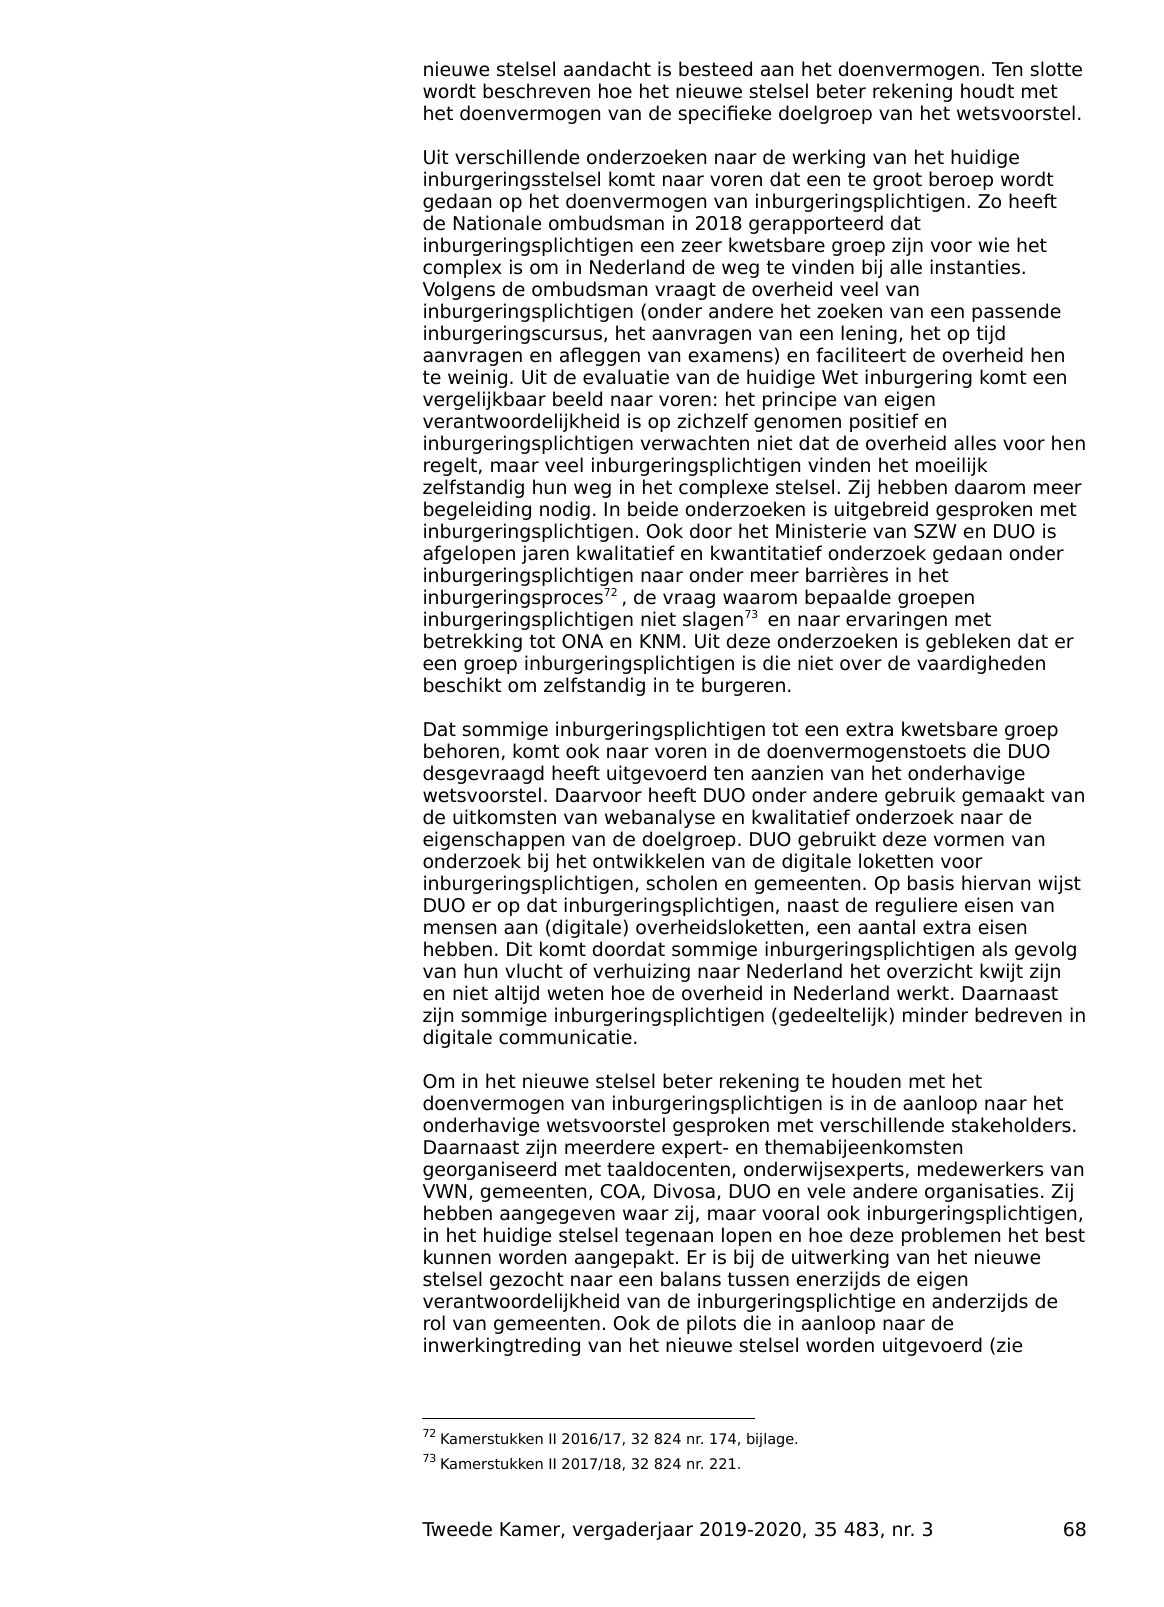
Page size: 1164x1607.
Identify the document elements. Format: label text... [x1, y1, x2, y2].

text Dat sommige inburgeringsplichtigen tot een extra kwetsbare groep behoren, komt ook naar voren in de doenvermogenstoets die DUO desgevraagd heeft uitgevoerd ten aanzien van het onderhavige wetsvoorstel. Daarvoor heeft DUO onder andere gebruik gemaakt van de uitkomsten van webanalyse en kwalitatief onderzoek naar de eigenschappen van de doelgroep. DUO gebruikt deze vormen van onderzoek bij het ontwikkelen van de digitale loketten voor inburgeringsplichtigen, scholen en gemeenten. Op basis hiervan wijst DUO er op dat inburgeringsplichtigen, naast de reguliere eisen van mensen aan (digitale) overheidsloketten, een aantal extra eisen hebben. Dit komt doordat sommige inburgeringsplichtigen als gevolg van hun vlucht of verhuizing naar Nederland het overzicht kwijt zijn en niet altijd weten hoe de overheid in Nederland werkt. Daarnaast zijn sommige inburgeringsplichtigen (gedeeltelijk) minder bedreven in digitale communicatie. [422, 719, 1087, 1048]
text nieuwe stelsel aandacht is besteed aan het doenvermogen. Ten slotte wordt beschreven hoe het nieuwe stelsel beter rekening houdt met het doenvermogen van de specifieke doelgroep van het wetsvoorstel. [422, 59, 1087, 125]
text Uit verschillende onderzoeken naar de werking van het huidige inburgeringsstelsel komt naar voren dat een te groot beroep wordt gedaan op het doenvermogen van inburgeringsplichtigen. Zo heeft de Nationale ombudsman in 2018 gerapporteerd dat inburgeringsplichtigen een zeer kwetsbare groep zijn voor wie het complex is om in Nederland de weg te vinden bij alle instanties. Volgens de ombudsman vraagt de overheid veel van inburgeringsplichtigen (onder andere het zoeken van een passende inburgeringscursus, het aanvragen van een lening, het op tijd aanvragen en afleggen van examens) en faciliteert de overheid hen te weinig. Uit de evaluatie van de huidige Wet inburgering komt een vergelijkbaar beeld naar voren: het principe van eigen verantwoordelijkheid is op zichzelf genomen positief en inburgeringsplichtigen verwachten niet dat de overheid alles voor hen regelt, maar veel inburgeringsplichtigen vinden het moeilijk zelfstandig hun weg in het complexe stelsel. Zij hebben daarom meer begeleiding nodig. In beide onderzoeken is uitgebreid gesproken met inburgeringsplichtigen. Ook door het Ministerie van SZW en DUO is afgelopen jaren kwalitatief en kwantitatief onderzoek gedaan onder inburgeringsplichtigen naar onder meer barrières in het inburgeringsproces, de vraag waarom bepaalde groepen inburgeringsplichtigen niet slagen en naar ervaringen met betrekking tot ONA en KNM. Uit deze onderzoeken is gebleken dat er een groep inburgeringsplichtigen is die niet over de vaardigheden beschikt om zelfstandig in te burgeren. [422, 147, 1087, 697]
text Kamerstukken II 2016/17, 32 824 nr. 174, bijlage. [422, 1427, 1087, 1449]
text Om in het nieuwe stelsel beter rekening te houden met het doenvermogen van inburgeringsplichtigen is in de aanloop naar het onderhavige wetsvoorstel gesproken met verschillende stakeholders. Daarnaast zijn meerdere expert- en themabijeenkomsten georganiseerd met taaldocenten, onderwijsexperts, medewerkers van VWN, gemeenten, COA, Divosa, DUO en vele andere organisaties. Zij hebben aangegeven waar zij, maar vooral ook inburgeringsplichtigen, in het huidige stelsel tegenaan lopen en hoe deze problemen het best kunnen worden aangepakt. Er is bij de uitwerking van het nieuwe stelsel gezocht naar een balans tussen enerzijds de eigen verantwoordelijkheid van de inburgeringsplichtige en anderzijds de rol van gemeenten. Ook de pilots die in aanloop naar de inwerkingtreding van het nieuwe stelsel worden uitgevoerd (zie [422, 1071, 1087, 1356]
text Kamerstukken II 2017/18, 32 824 nr. 221. [422, 1452, 1087, 1474]
